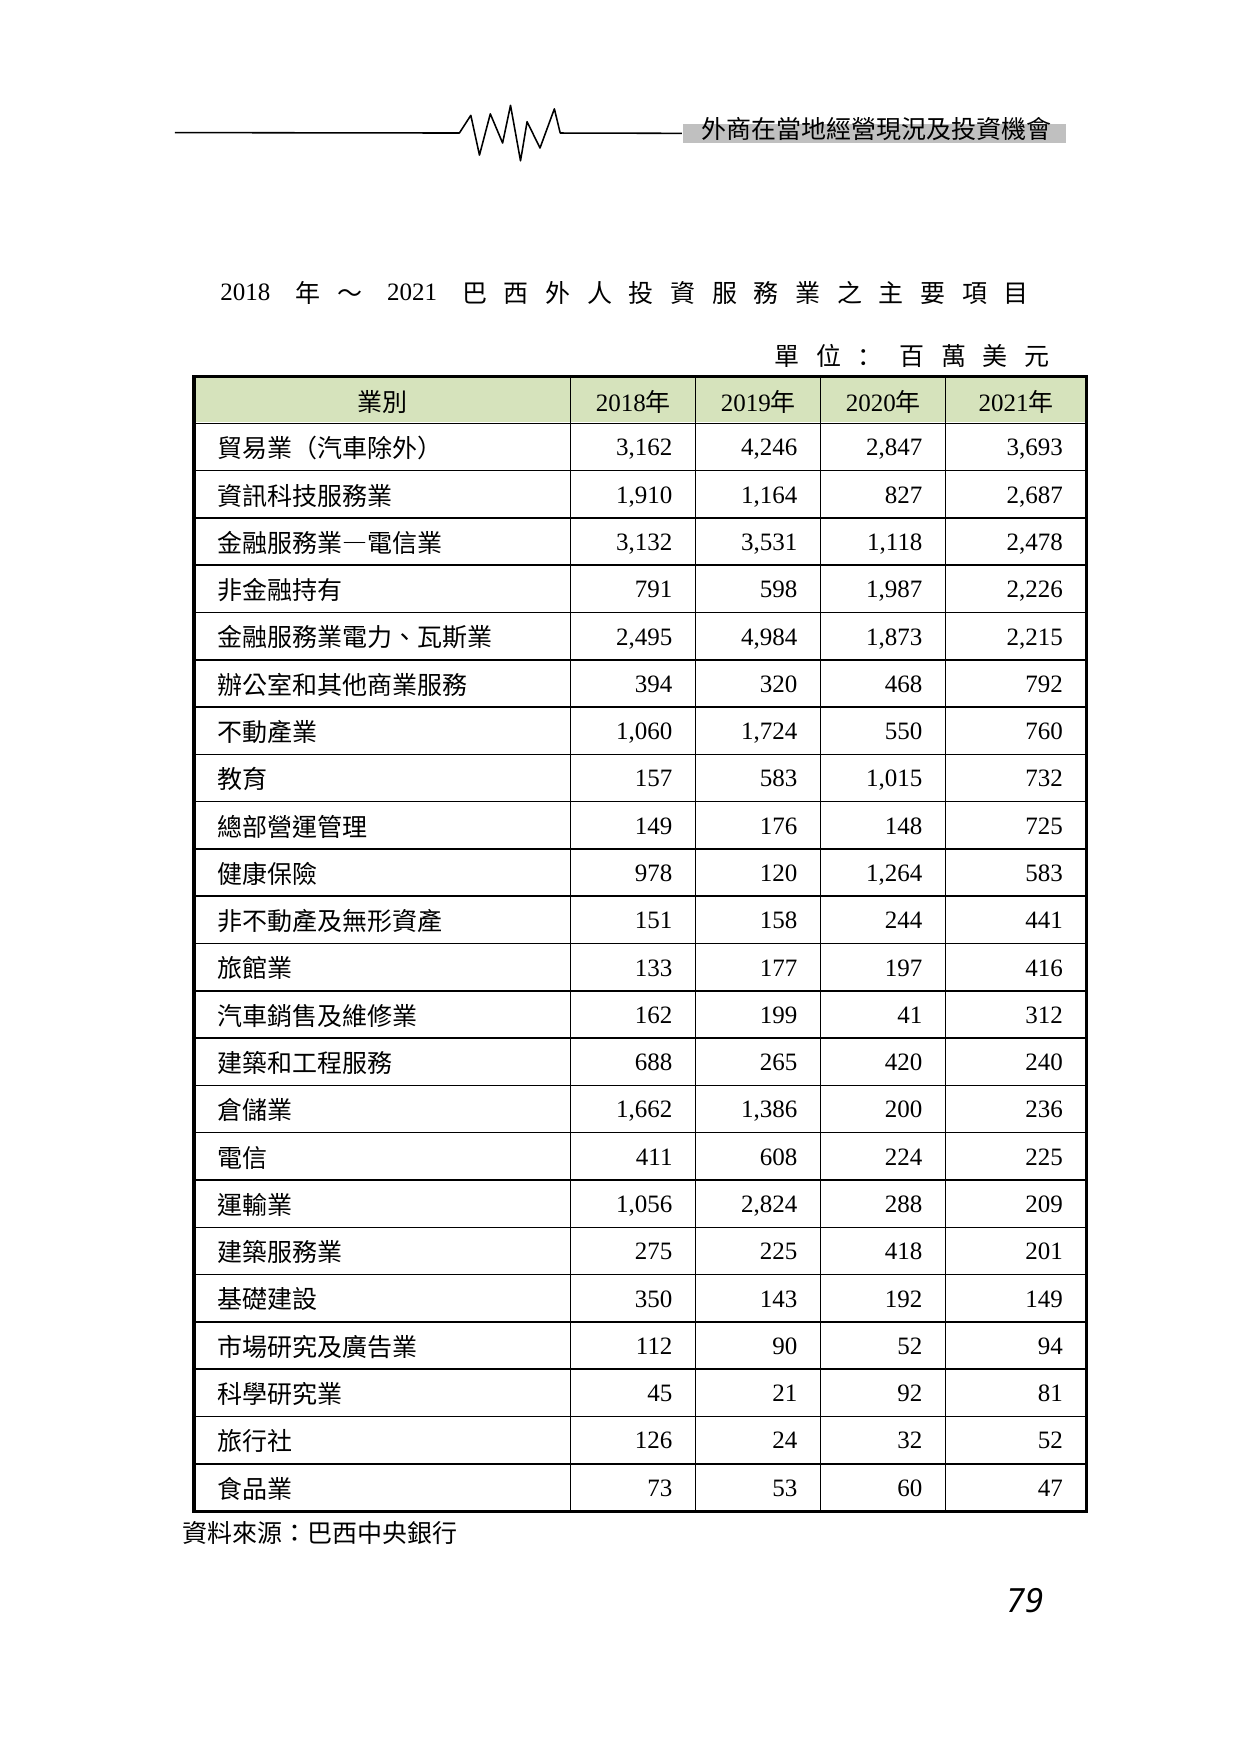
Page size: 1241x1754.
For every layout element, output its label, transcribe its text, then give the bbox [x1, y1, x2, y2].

table_cell 1,724 [696, 708, 820, 753]
table_cell 583 [696, 755, 820, 801]
table_cell 1,118 [821, 519, 945, 564]
table_cell 236 [946, 1086, 1085, 1132]
table_cell 148 [821, 802, 945, 848]
table_cell 92 [821, 1370, 945, 1416]
table_cell 120 [696, 850, 820, 895]
table_cell 176 [696, 802, 820, 848]
table_cell 143 [696, 1275, 820, 1321]
table_cell 792 [946, 661, 1085, 706]
table_cell 3,531 [696, 519, 820, 564]
table_cell 1,060 [571, 708, 695, 753]
table_cell 辦公室和其他商業服務 [196, 661, 570, 706]
table_cell 32 [821, 1417, 945, 1463]
table_cell 225 [946, 1133, 1085, 1179]
table_cell 978 [571, 850, 695, 895]
table_cell 177 [696, 944, 820, 990]
table_cell 420 [821, 1039, 945, 1084]
table_cell 732 [946, 755, 1085, 801]
table_cell 45 [571, 1370, 695, 1416]
table_cell 320 [696, 661, 820, 706]
table_cell 1,015 [821, 755, 945, 801]
table_cell 2,495 [571, 613, 695, 659]
table_cell 550 [821, 708, 945, 753]
table_cell 265 [696, 1039, 820, 1084]
table_cell 760 [946, 708, 1085, 753]
table_cell 41 [821, 992, 945, 1037]
table_cell 225 [696, 1228, 820, 1274]
table_cell 運輸業 [196, 1181, 570, 1226]
table_cell 教育 [196, 755, 570, 801]
table_header 2018年 [571, 378, 695, 422]
table_header 2021年 [946, 378, 1085, 422]
table_cell 1,987 [821, 566, 945, 612]
table_cell 3,693 [946, 424, 1085, 470]
table_cell 4,984 [696, 613, 820, 659]
table_cell 608 [696, 1133, 820, 1179]
table_cell 2,687 [946, 471, 1085, 517]
table_cell 2,847 [821, 424, 945, 470]
table_cell 598 [696, 566, 820, 612]
table_cell 394 [571, 661, 695, 706]
table_cell 112 [571, 1323, 695, 1368]
table_cell 411 [571, 1133, 695, 1179]
table_cell 52 [946, 1417, 1085, 1463]
table_cell 151 [571, 897, 695, 943]
table_cell 金融服務業電力、瓦斯業 [196, 613, 570, 659]
table_cell 基礎建設 [196, 1275, 570, 1321]
table_cell 149 [946, 1275, 1085, 1321]
table_cell 162 [571, 992, 695, 1037]
table_cell 418 [821, 1228, 945, 1274]
table_header 2020年 [821, 378, 945, 422]
table_cell 科學研究業 [196, 1370, 570, 1416]
table_cell 電信 [196, 1133, 570, 1179]
table_cell 60 [821, 1465, 945, 1510]
table_cell 47 [946, 1465, 1085, 1510]
table_cell 126 [571, 1417, 695, 1463]
table_cell 197 [821, 944, 945, 990]
table_cell 53 [696, 1465, 820, 1510]
table_cell 158 [696, 897, 820, 943]
table_cell 食品業 [196, 1465, 570, 1510]
table_cell 201 [946, 1228, 1085, 1274]
table_cell 312 [946, 992, 1085, 1037]
table_cell 建築服務業 [196, 1228, 570, 1274]
table_cell 2,824 [696, 1181, 820, 1226]
table_cell 1,264 [821, 850, 945, 895]
table_cell 2,226 [946, 566, 1085, 612]
table_cell 350 [571, 1275, 695, 1321]
table_cell 192 [821, 1275, 945, 1321]
table_cell 827 [821, 471, 945, 517]
table_cell 不動產業 [196, 708, 570, 753]
table_cell 583 [946, 850, 1085, 895]
table_cell 157 [571, 755, 695, 801]
table_cell 1,164 [696, 471, 820, 517]
table_cell 1,662 [571, 1086, 695, 1132]
table_cell 1,873 [821, 613, 945, 659]
table_cell 90 [696, 1323, 820, 1368]
table_cell 688 [571, 1039, 695, 1084]
text 單位：百萬美元 [183, 313, 1058, 375]
table_cell 244 [821, 897, 945, 943]
table_cell 73 [571, 1465, 695, 1510]
table_cell 791 [571, 566, 695, 612]
table_cell 441 [946, 897, 1085, 943]
table_cell 4,246 [696, 424, 820, 470]
table_cell 94 [946, 1323, 1085, 1368]
table_cell 725 [946, 802, 1085, 848]
table_cell 金融服務業—電信業 [196, 519, 570, 564]
table_cell 24 [696, 1417, 820, 1463]
text 2018年～2021巴西外人投資服務業之主要項目 [183, 250, 1058, 313]
table_cell 旅行社 [196, 1417, 570, 1463]
table_cell 1,910 [571, 471, 695, 517]
text 資料來源：巴西中央銀行 [183, 1513, 1058, 1549]
table_cell 81 [946, 1370, 1085, 1416]
table_cell 200 [821, 1086, 945, 1132]
table_cell 288 [821, 1181, 945, 1226]
table_cell 416 [946, 944, 1085, 990]
table_cell 非金融持有 [196, 566, 570, 612]
table_cell 非不動產及無形資產 [196, 897, 570, 943]
table_cell 3,162 [571, 424, 695, 470]
table_cell 275 [571, 1228, 695, 1274]
table_cell 市場研究及廣告業 [196, 1323, 570, 1368]
table_cell 2,215 [946, 613, 1085, 659]
table_cell 2,478 [946, 519, 1085, 564]
table_cell 199 [696, 992, 820, 1037]
table_cell 建築和工程服務 [196, 1039, 570, 1084]
table_cell 健康保險 [196, 850, 570, 895]
table_cell 52 [821, 1323, 945, 1368]
table_cell 209 [946, 1181, 1085, 1226]
table_cell 3,132 [571, 519, 695, 564]
table_cell 資訊科技服務業 [196, 471, 570, 517]
table_cell 240 [946, 1039, 1085, 1084]
table_cell 149 [571, 802, 695, 848]
table_header 業別 [196, 378, 570, 422]
table_cell 1,056 [571, 1181, 695, 1226]
table_cell 旅館業 [196, 944, 570, 990]
table_cell 224 [821, 1133, 945, 1179]
table_cell 21 [696, 1370, 820, 1416]
table_cell 倉儲業 [196, 1086, 570, 1132]
table_cell 汽車銷售及維修業 [196, 992, 570, 1037]
table_cell 133 [571, 944, 695, 990]
table_cell 468 [821, 661, 945, 706]
table_cell 貿易業（汽車除外） [196, 424, 570, 470]
table_cell 1,386 [696, 1086, 820, 1132]
table_cell 總部營運管理 [196, 802, 570, 848]
table_header 2019年 [696, 378, 820, 422]
